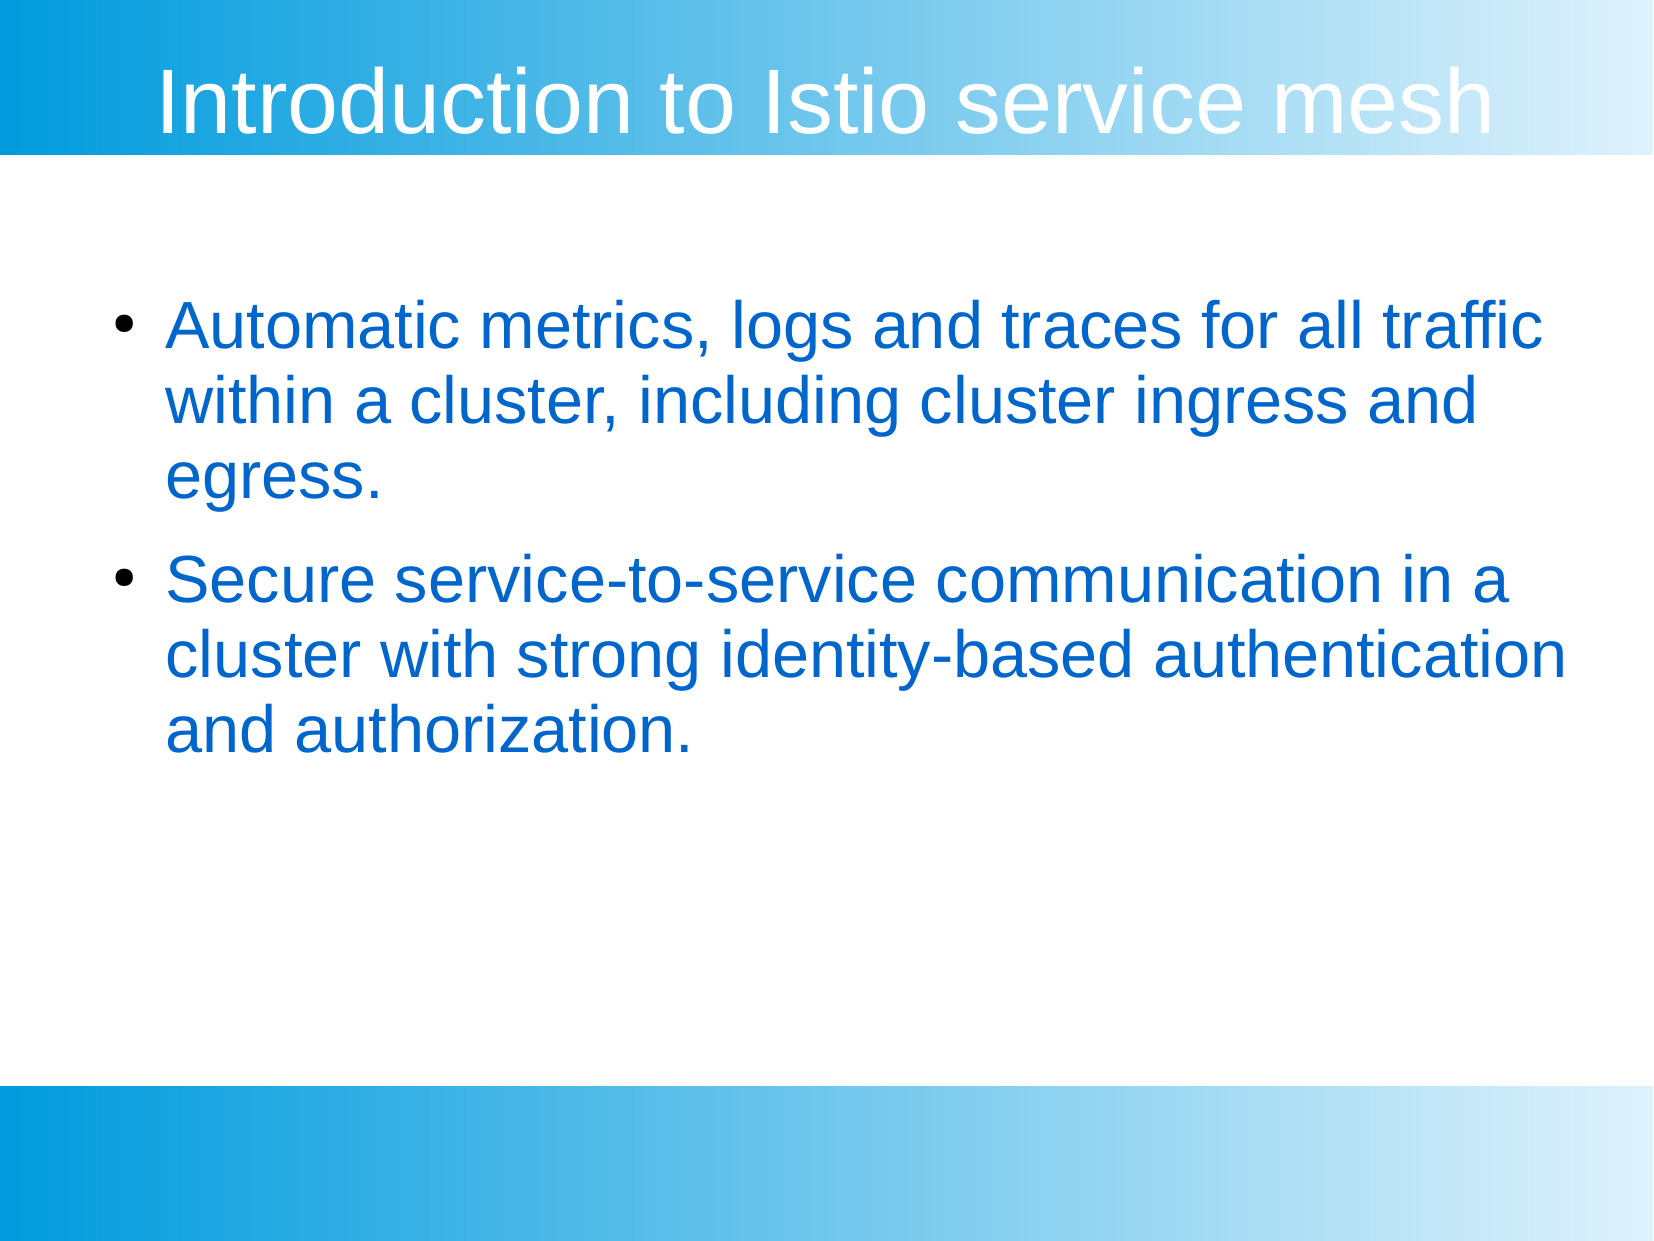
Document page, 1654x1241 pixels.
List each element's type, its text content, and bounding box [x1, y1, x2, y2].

title Introduction to Istio service mesh [82, 49, 1571, 155]
list Automatic metrics, logs and traces for all traffic within a cluster, including cluster ingress and egress. Secure service-to-service communication in a cluster with strong identity-based authentication and authorization. [94, 183, 1583, 650]
